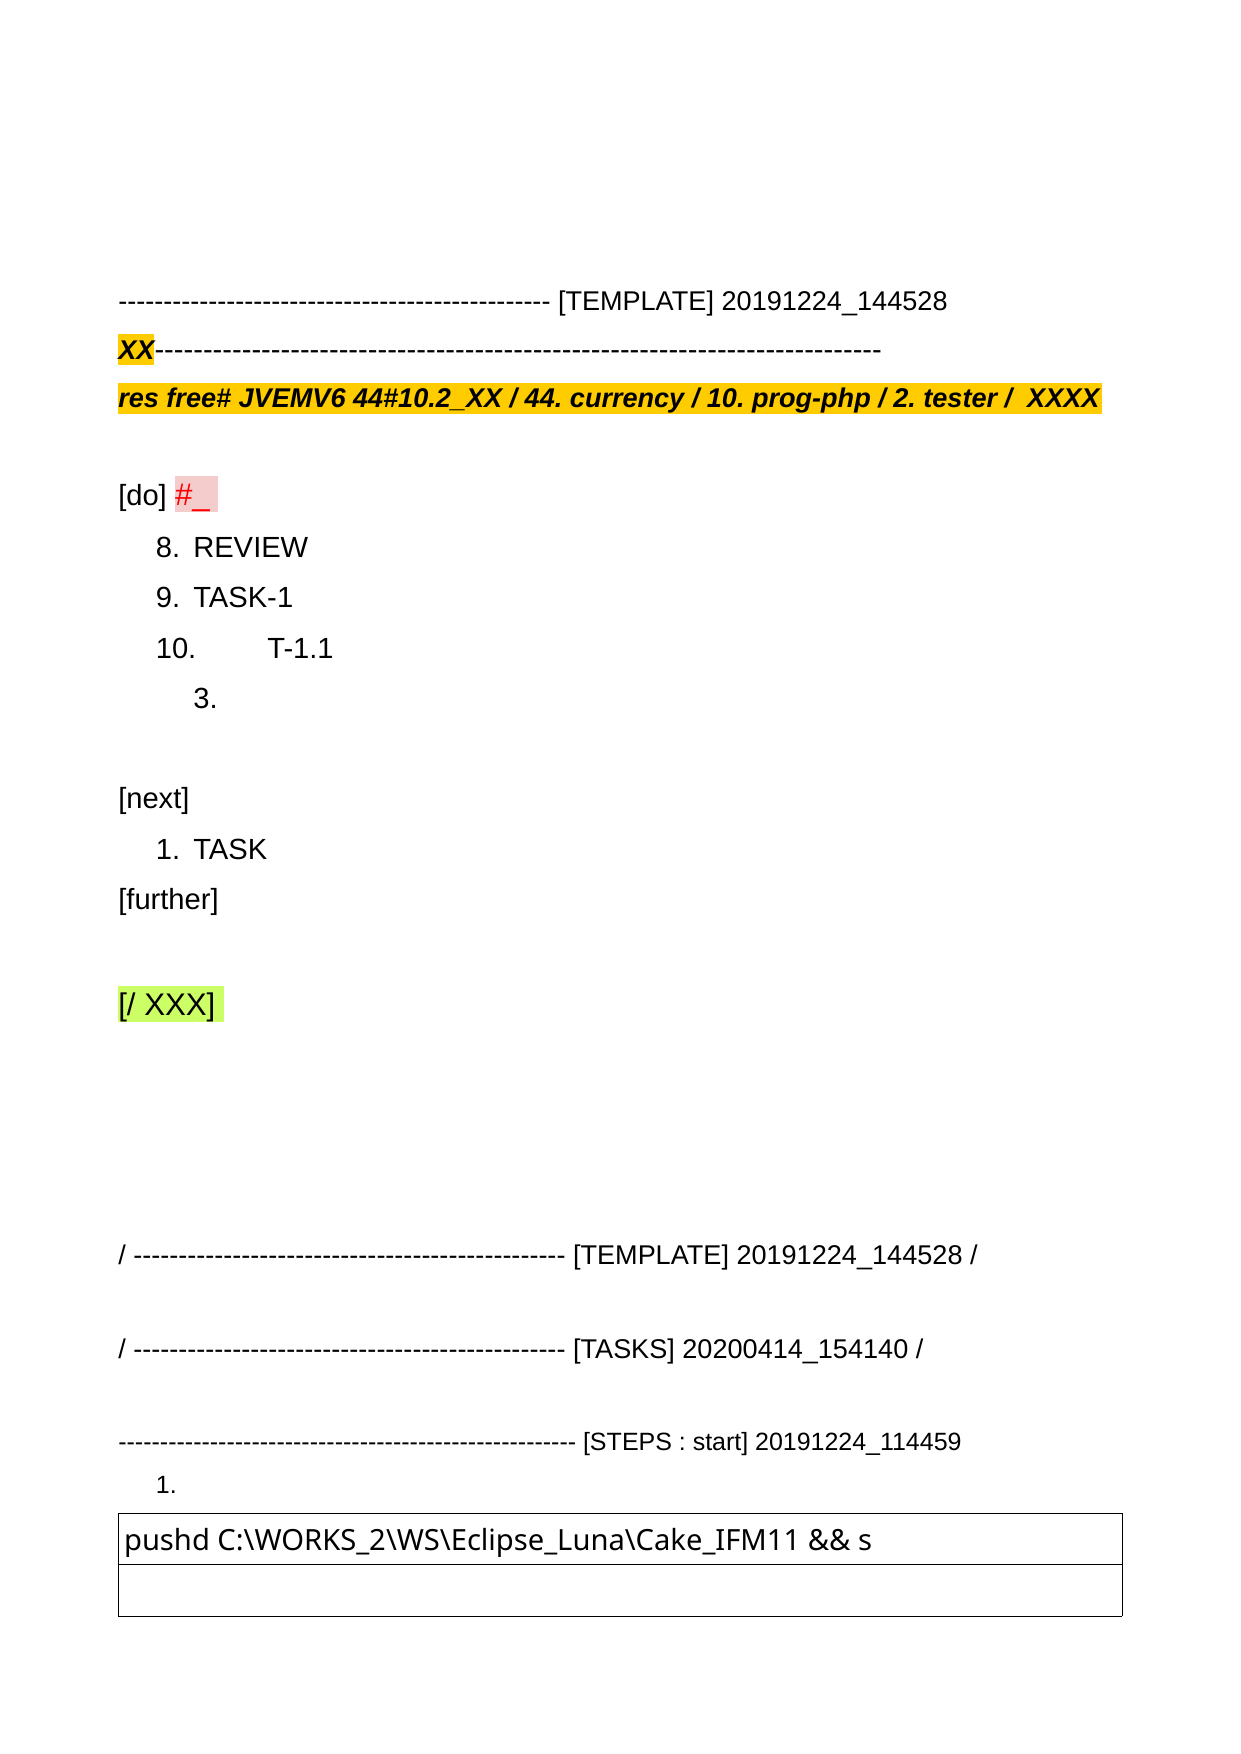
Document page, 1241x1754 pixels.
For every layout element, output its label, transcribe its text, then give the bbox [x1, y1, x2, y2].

list T-1.1 [156, 631, 1122, 664]
text / ------------------------------------------------ [TASKS] 20200414_154140 / [118, 1333, 1122, 1364]
text XX--------------------------------------------------------------------------- [118, 332, 1122, 366]
list TASK [156, 832, 1122, 865]
text res free# JVEMV6 44#10.2_XX / 44. currency / 10. prog-php / 2. tester / XXXX [118, 382, 1122, 414]
text ------------------------------------------------------- [STEPS : start] 20191224_114459 [118, 1427, 1122, 1456]
text / ------------------------------------------------ [TEMPLATE] 20191224_144528 / [118, 1239, 1122, 1271]
text [do] #_ [118, 476, 1122, 512]
list REVIEW [156, 530, 1122, 563]
text ------------------------------------------------ [TEMPLATE] 20191224_144528 [118, 285, 1122, 316]
list TASK-1 [156, 580, 1122, 614]
text [next] [118, 782, 1122, 815]
table_cell [119, 1565, 1122, 1616]
text [/ XXX] [118, 932, 1122, 1022]
text [further] [118, 882, 1122, 916]
table_header pushd C:\WORKS_2\WS\Eclipse_Luna\Cake_IFM11 && s [119, 1514, 1122, 1564]
